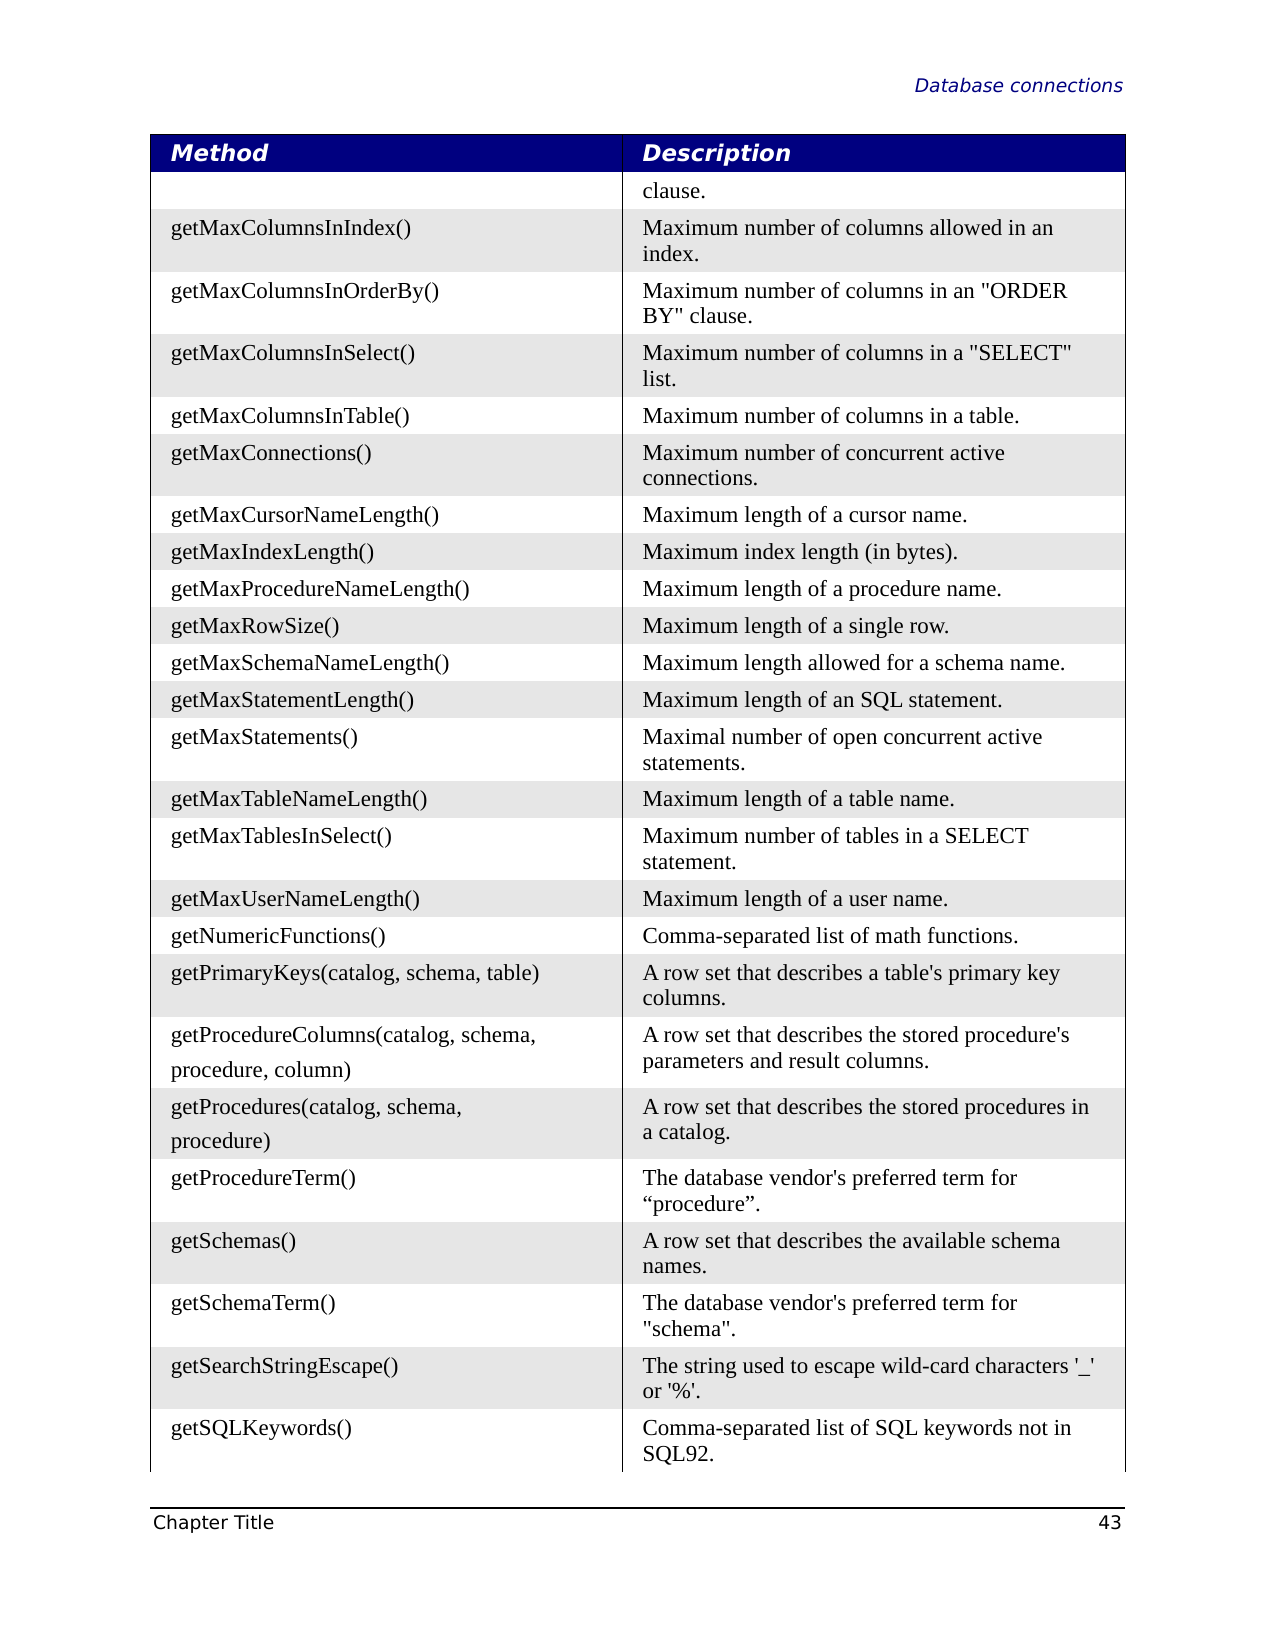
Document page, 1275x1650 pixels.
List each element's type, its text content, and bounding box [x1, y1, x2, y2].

table_cell Maximal number of open concurrent active statements. [623, 718, 1125, 781]
table_cell getPrimaryKeys(catalog, schema, table) [151, 954, 622, 1017]
table_cell Maximum number of columns allowed in an index. [623, 209, 1125, 272]
table_cell getMaxColumnsInTable() [151, 397, 622, 434]
table_cell getMaxUserNameLength() [151, 880, 622, 917]
table_cell getProcedureTerm() [151, 1159, 622, 1222]
table_cell Maximum index length (in bytes). [623, 533, 1125, 570]
table_cell getMaxTableNameLength() [151, 781, 622, 818]
table_cell Maximum number of concurrent active connections. [623, 434, 1125, 496]
table_cell [151, 172, 622, 209]
table_cell clause. [623, 172, 1125, 209]
table_cell getMaxRowSize() [151, 607, 622, 644]
table_cell Maximum number of columns in an "ORDER BY" clause. [623, 272, 1125, 334]
table_cell Maximum length of a single row. [623, 607, 1125, 644]
table_cell getMaxTablesInSelect() [151, 818, 622, 880]
table_header Method [151, 135, 622, 172]
table_cell The database vendor's preferred term for "schema". [623, 1284, 1125, 1347]
table_cell getMaxCursorNameLength() [151, 496, 622, 533]
table_cell getSearchStringEscape() [151, 1347, 622, 1409]
table_cell getMaxColumnsInOrderBy() [151, 272, 622, 334]
table_cell The string used to escape wild-card characters '_' or '%'. [623, 1347, 1125, 1409]
table_cell A row set that describes the stored procedure's parameters and result columns. [623, 1017, 1125, 1088]
table_cell Maximum length allowed for a schema name. [623, 644, 1125, 681]
table_cell getProcedureColumns(catalog, schema, procedure, column) [151, 1017, 622, 1088]
table_cell Comma-separated list of math functions. [623, 917, 1125, 954]
table_cell A row set that describes the stored procedures in a catalog. [623, 1088, 1125, 1159]
table_cell Maximum length of a table name. [623, 781, 1125, 818]
table_cell A row set that describes the available schema names. [623, 1222, 1125, 1284]
table_cell getSchemas() [151, 1222, 622, 1284]
table_cell getMaxProcedureNameLength() [151, 570, 622, 607]
table_cell The database vendor's preferred term for “procedure”. [623, 1159, 1125, 1222]
table_cell Comma-separated list of SQL keywords not in SQL92. [623, 1409, 1125, 1472]
table_cell getProcedures(catalog, schema, procedure) [151, 1088, 622, 1159]
table_cell getMaxSchemaNameLength() [151, 644, 622, 681]
table_cell Maximum number of tables in a SELECT statement. [623, 818, 1125, 880]
table_cell Maximum length of an SQL statement. [623, 681, 1125, 718]
table_cell getSQLKeywords() [151, 1409, 622, 1472]
table_cell getNumericFunctions() [151, 917, 622, 954]
table_cell Maximum length of a cursor name. [623, 496, 1125, 533]
table_header Description [623, 135, 1125, 172]
table_cell getMaxColumnsInSelect() [151, 334, 622, 397]
table_cell getMaxIndexLength() [151, 533, 622, 570]
table_cell Maximum length of a user name. [623, 880, 1125, 917]
table_cell A row set that describes a table's primary key columns. [623, 954, 1125, 1017]
table_cell getMaxColumnsInIndex() [151, 209, 622, 272]
table_cell getMaxStatementLength() [151, 681, 622, 718]
table_cell Maximum number of columns in a table. [623, 397, 1125, 434]
table_cell getSchemaTerm() [151, 1284, 622, 1347]
table_cell getMaxStatements() [151, 718, 622, 781]
table_cell Maximum number of columns in a "SELECT" list. [623, 334, 1125, 397]
table_cell getMaxConnections() [151, 434, 622, 496]
table_cell Maximum length of a procedure name. [623, 570, 1125, 607]
